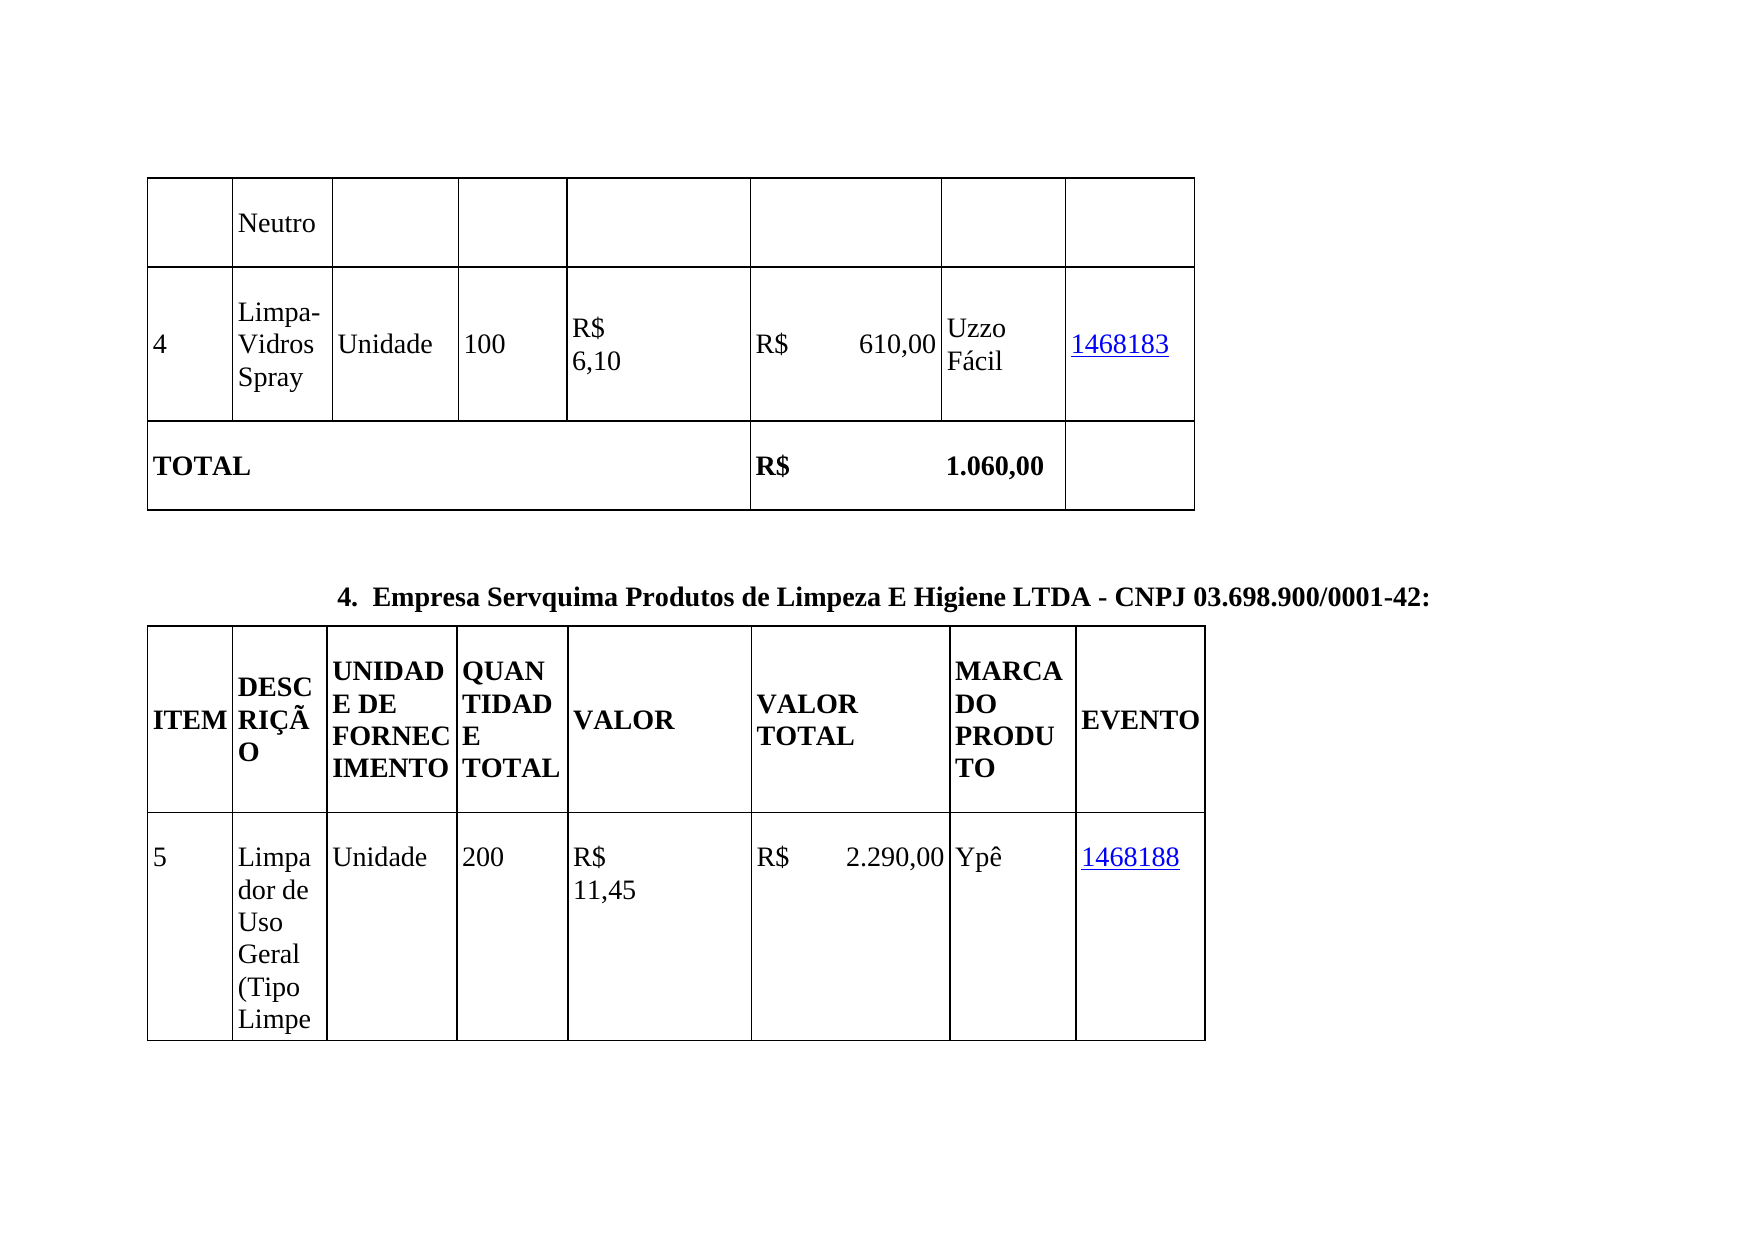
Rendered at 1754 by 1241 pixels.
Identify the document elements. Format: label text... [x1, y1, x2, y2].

table_header VALOR TOTAL [752, 627, 949, 811]
table_cell Limpa-Vidros Spray [233, 268, 332, 420]
table_header VALOR [569, 627, 751, 811]
table_header MARCA DO PRODUTO [951, 627, 1075, 811]
table_cell [333, 179, 458, 266]
table_cell Neutro [233, 179, 332, 266]
table_cell [942, 179, 1065, 266]
table_cell [1066, 422, 1194, 509]
table_cell R$ 1.060,00 [751, 422, 1065, 509]
table_cell 1468183 [1066, 268, 1194, 420]
table_cell [148, 179, 232, 266]
table_cell R$ 11,45 [569, 813, 751, 1040]
table_cell [459, 179, 566, 266]
table_header QUANTIDADE TOTAL [458, 627, 567, 811]
table_cell 100 [459, 268, 566, 420]
table_cell 5 [148, 813, 232, 1040]
table_cell [1066, 179, 1194, 266]
table_cell [568, 179, 750, 266]
table_cell Unidade [328, 813, 456, 1040]
table_cell 4 [148, 268, 232, 420]
table_cell 1468188 [1077, 813, 1204, 1040]
table_cell TOTAL [148, 422, 750, 509]
table_header DESCRIÇÃO [233, 627, 326, 811]
table_cell Limpador de Uso Geral (Tipo Limpe [233, 813, 326, 1040]
table_cell Unidade [333, 268, 458, 420]
table_cell [751, 179, 941, 266]
table_cell Ypê [951, 813, 1075, 1040]
table_header EVENTO [1077, 627, 1204, 811]
table_cell Uzzo Fácil [942, 268, 1065, 420]
table_header UNIDADE DE FORNECIMENTO [328, 627, 456, 811]
table_cell R$ 610,00 [751, 268, 941, 420]
table_cell 200 [458, 813, 567, 1040]
text 4. Empresa Servquima Produtos de Limpeza E Higiene LTDA - CNPJ 03.698.900/0001-42: [160, 580, 1594, 613]
table_cell R$ 2.290,00 [752, 813, 949, 1040]
table_header ITEM [148, 627, 232, 811]
table_cell R$ 6,10 [568, 268, 750, 420]
